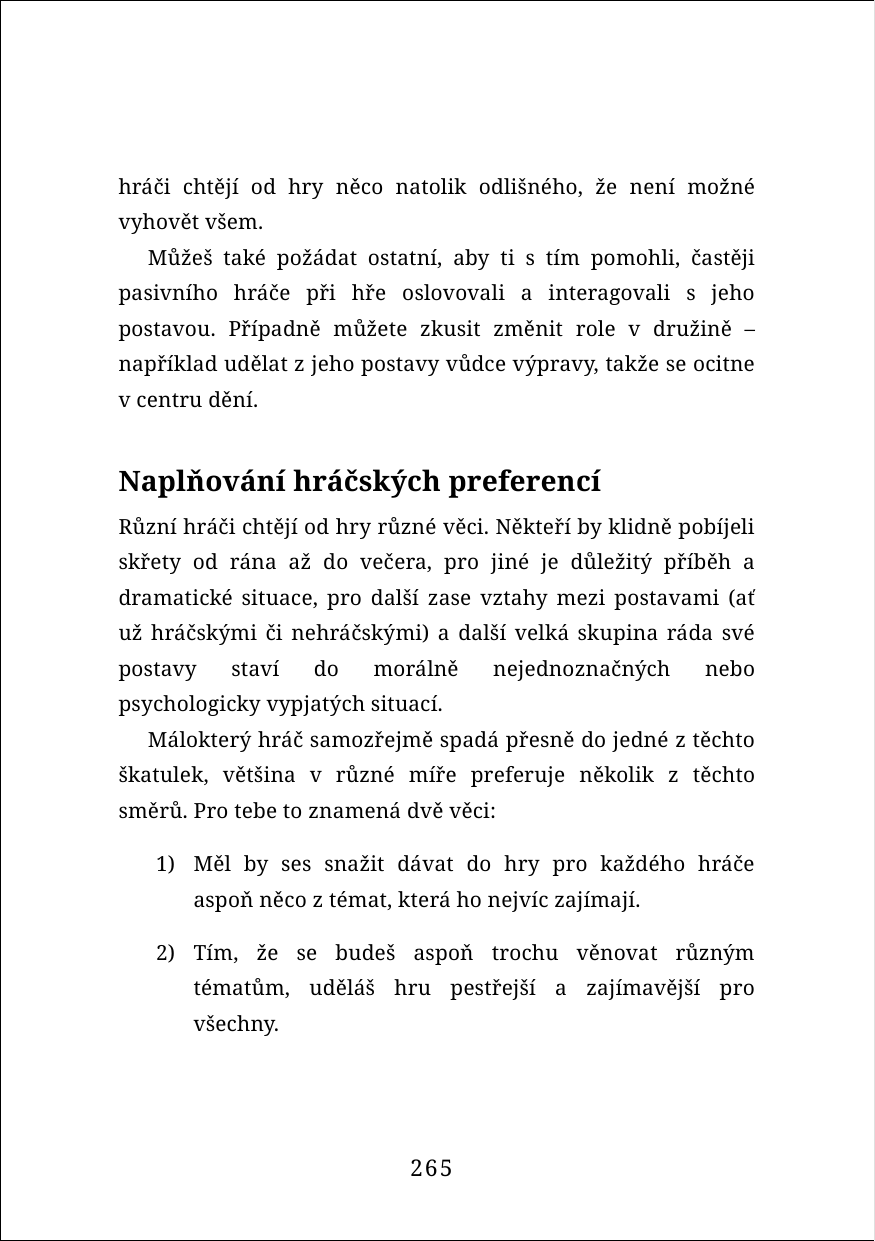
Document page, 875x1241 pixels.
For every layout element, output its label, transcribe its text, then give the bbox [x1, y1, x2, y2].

subtitle Naplňování hráčských preferencí [118, 462, 756, 500]
list Měl by ses snažit dávat do hry pro každého hráče aspoň něco z témat, která ho nejvíc zajímají. [156, 849, 756, 913]
text hráči chtějí od hry něco natolik odlišného, že není možné vyhovět všem. Můžeš také požádat ostatní, aby ti s tím pomohli, častěji pasivního hráče při hře oslovovali a interagovali s jeho postavou. Případně můžete zkusit změnit role v družině – například udělat z jeho postavy vůdce výpravy, takže se ocitne v centru dění. [118, 172, 756, 413]
text Různí hráči chtějí od hry různé věci. Někteří by klidně pobíjeli skřety od rána až do večera, pro jiné je důležitý příběh a dramatické situace, pro další zase vztahy mezi postavami (ať už hráčskými či nehráčskými) a další velká skupina ráda své postavy staví do morálně nejednoznačných nebo psychologicky vypjatých situací. Málokterý hráč samozřejmě spadá přesně do jedné z těchto škatulek, většina v různé míře preferuje několik z těchto směrů. Pro tebe to znamená dvě věci: [118, 512, 756, 824]
list Tím, že se budeš aspoň trochu věnovat různým tématům, uděláš hru pestřejší a zajímavější pro všechny. [156, 938, 756, 1037]
